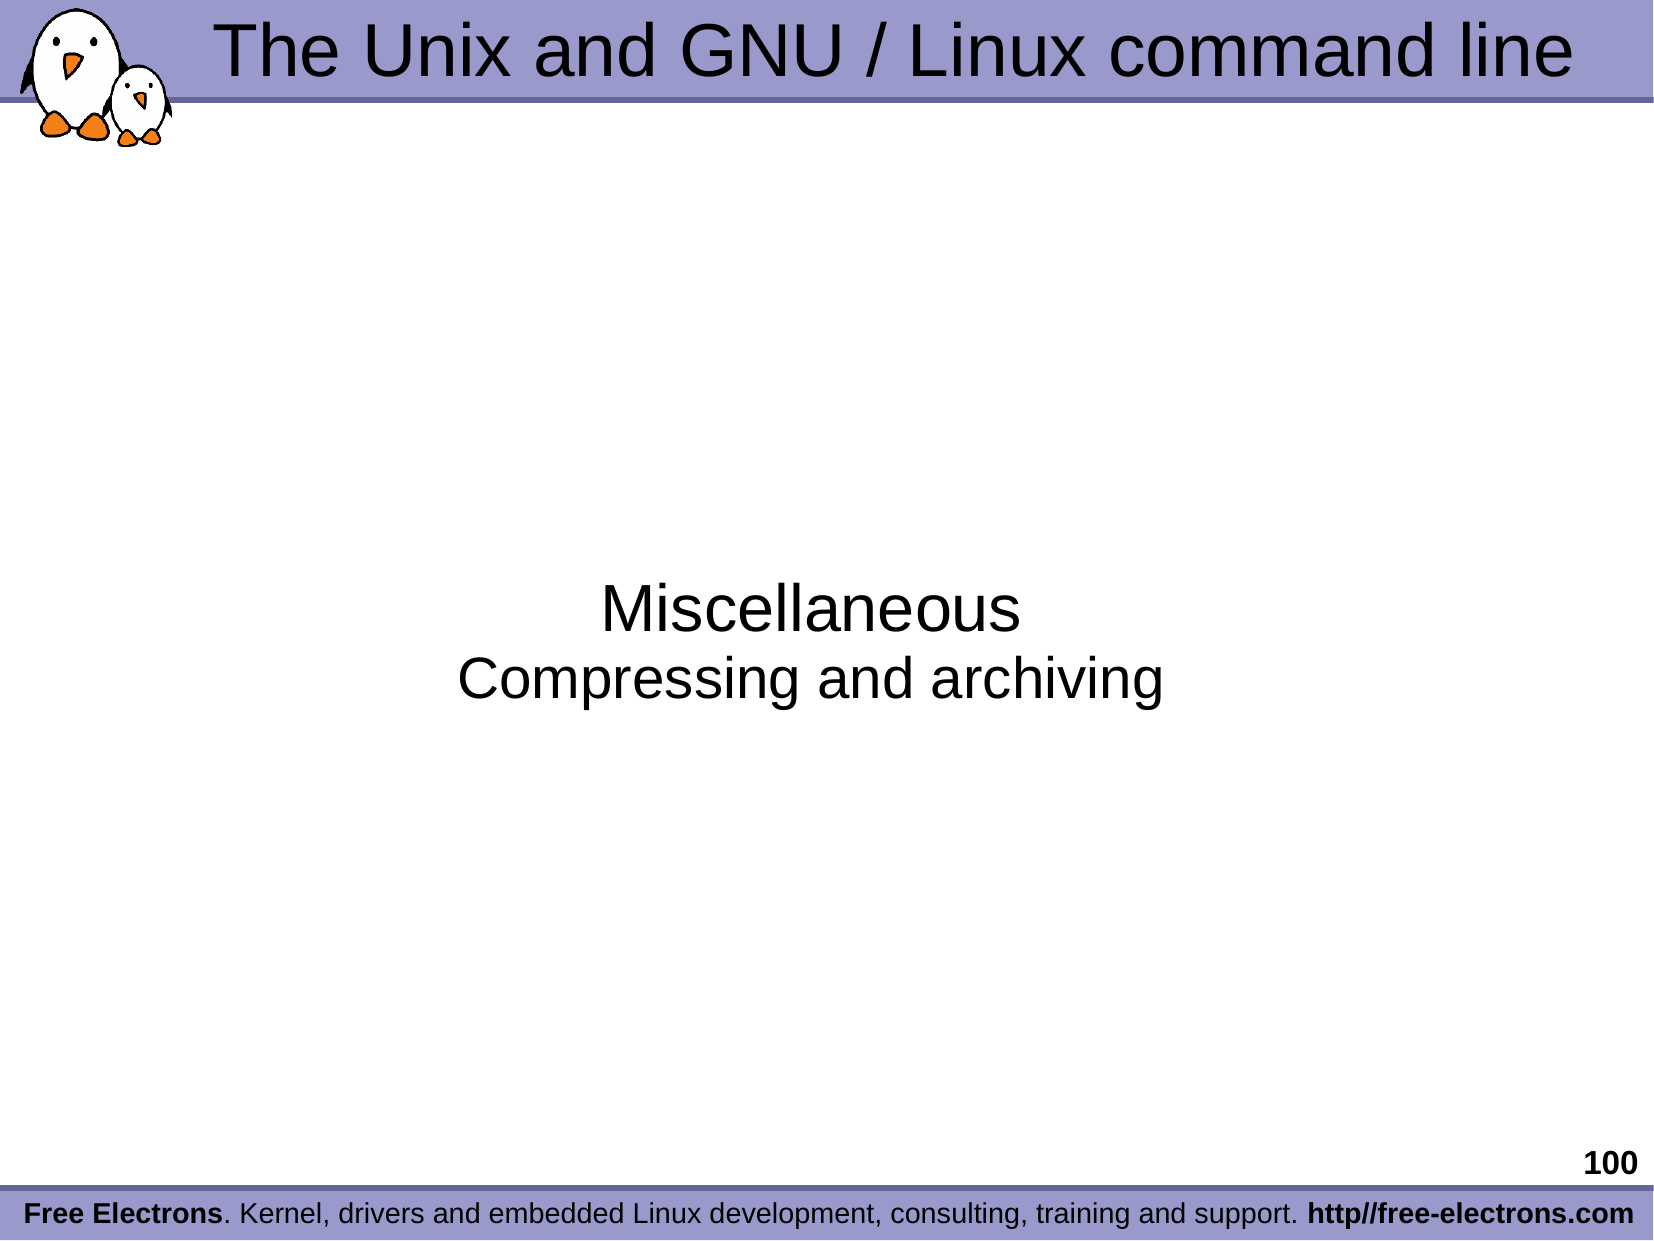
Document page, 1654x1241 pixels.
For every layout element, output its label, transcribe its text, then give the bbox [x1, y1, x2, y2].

title The Unix and GNU / Linux command line [149, 0, 1640, 101]
subtitle Miscellaneous Compressing and archiving [105, 216, 1518, 1066]
picture [20, 8, 172, 147]
